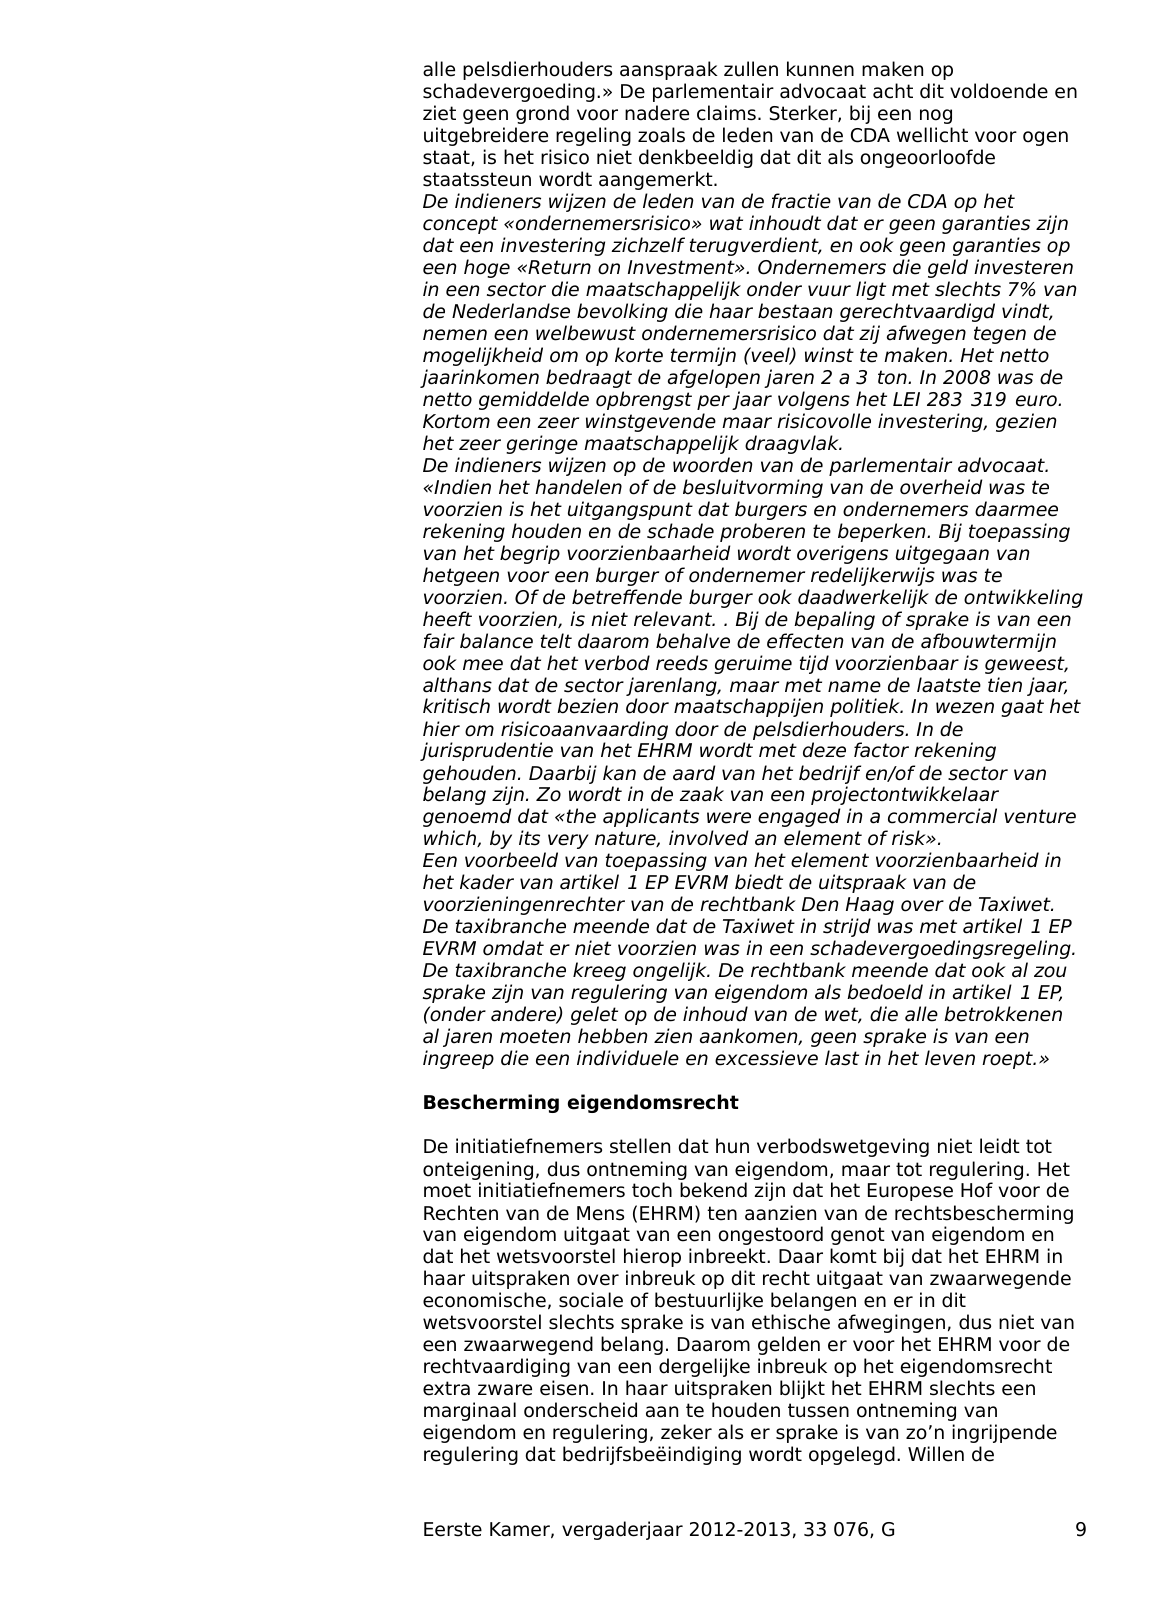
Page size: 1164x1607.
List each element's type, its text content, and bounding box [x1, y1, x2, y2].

text alle pelsdierhouders aanspraak zullen kunnen maken op schadevergoeding.» De parlementair advocaat acht dit voldoende en ziet geen grond voor nadere claims. Sterker, bij een nog uitgebreidere regeling zoals de leden van de CDA wellicht voor ogen staat, is het risico niet denkbeeldig dat dit als ongeoorloofde staatssteun wordt aangemerkt. [422, 59, 1087, 191]
text Een voorbeeld van toepassing van het element voorzienbaarheid in het kader van artikel 1 EP EVRM biedt de uitspraak van de voorzieningenrechter van de rechtbank Den Haag over de Taxiwet. De taxibranche meende dat de Taxiwet in strijd was met artikel 1 EP EVRM omdat er niet voorzien was in een schadevergoedingsregeling. De taxibranche kreeg ongelijk. De rechtbank meende dat ook al zou sprake zijn van regulering van eigendom als bedoeld in artikel 1 EP, (onder andere) gelet op de inhoud van de wet, die alle betrokkenen al jaren moeten hebben zien aankomen, geen sprake is van een ingreep die een individuele en excessieve last in het leven roept.» [422, 850, 1087, 1070]
text De initiatiefnemers stellen dat hun verbodswetgeving niet leidt tot onteigening, dus ontneming van eigendom, maar tot regulering. Het moet initiatiefnemers toch bekend zijn dat het Europese Hof voor de Rechten van de Mens (EHRM) ten aanzien van de rechtsbescherming van eigendom uitgaat van een ongestoord genot van eigendom en dat het wetsvoorstel hierop inbreekt. Daar komt bij dat het EHRM in haar uitspraken over inbreuk op dit recht uitgaat van zwaarwegende economische, sociale of bestuurlijke belangen en er in dit wetsvoorstel slechts sprake is van ethische afwegingen, dus niet van een zwaarwegend belang. Daarom gelden er voor het EHRM voor de rechtvaardiging van een dergelijke inbreuk op het eigendomsrecht extra zware eisen. In haar uitspraken blijkt het EHRM slechts een marginaal onderscheid aan te houden tussen ontneming van eigendom en regulering, zeker als er sprake is van zo’n ingrijpende regulering dat bedrijfsbeëindiging wordt opgelegd. Willen de [422, 1136, 1087, 1466]
subtitle Bescherming eigendomsrecht [422, 1092, 1087, 1114]
text De indieners wijzen de leden van de fractie van de CDA op het concept «ondernemersrisico» wat inhoudt dat er geen garanties zijn dat een investering zichzelf terugverdient, en ook geen garanties op een hoge «Return on Investment». Ondernemers die geld investeren in een sector die maatschappelijk onder vuur ligt met slechts 7% van de Nederlandse bevolking die haar bestaan gerechtvaardigd vindt, nemen een welbewust ondernemersrisico dat zij afwegen tegen de mogelijkheid om op korte termijn (veel) winst te maken. Het netto jaarinkomen bedraagt de afgelopen jaren 2 a 3 ton. In 2008 was de netto gemiddelde opbrengst per jaar volgens het LEI 283 319 euro. Kortom een zeer winstgevende maar risicovolle investering, gezien het zeer geringe maatschappelijk draagvlak. [422, 191, 1087, 455]
text De indieners wijzen op de woorden van de parlementair advocaat. [422, 455, 1087, 477]
text «Indien het handelen of de besluitvorming van de overheid was te voorzien is het uitgangspunt dat burgers en ondernemers daarmee rekening houden en de schade proberen te beperken. Bij toepassing van het begrip voorzienbaarheid wordt overigens uitgegaan van hetgeen voor een burger of ondernemer redelijkerwijs was te voorzien. Of de betreffende burger ook daadwerkelijk de ontwikkeling heeft voorzien, is niet relevant. . Bij de bepaling of sprake is van een fair balance telt daarom behalve de effecten van de afbouwtermijn ook mee dat het verbod reeds geruime tijd voorzienbaar is geweest, althans dat de sector jarenlang, maar met name de laatste tien jaar, kritisch wordt bezien door maatschappijen politiek. In wezen gaat het hier om risicoaanvaarding door de pelsdierhouders. In de jurisprudentie van het EHRM wordt met deze factor rekening gehouden. Daarbij kan de aard van het bedrijf en/of de sector van belang zijn. Zo wordt in de zaak van een projectontwikkelaar genoemd dat «the applicants were engaged in a commercial venture which, by its very nature, involved an element of risk». [422, 477, 1087, 850]
